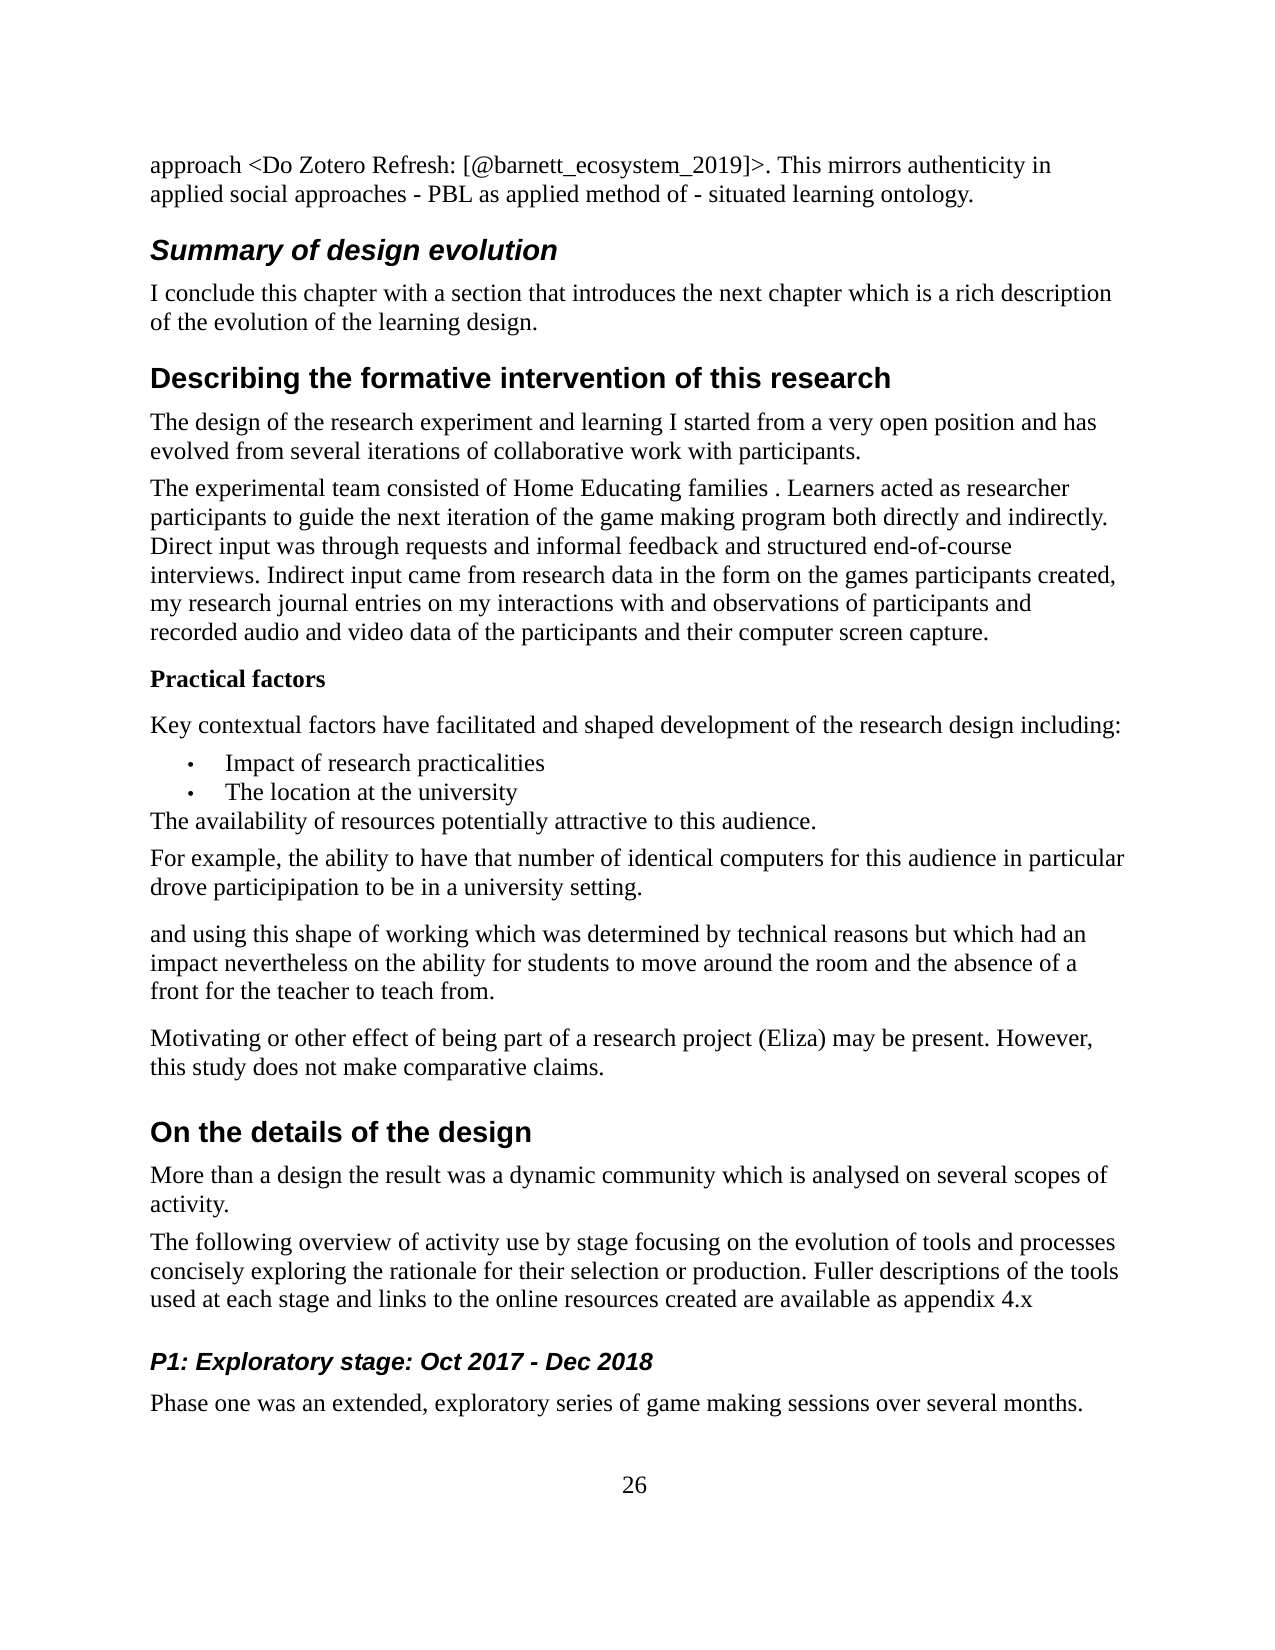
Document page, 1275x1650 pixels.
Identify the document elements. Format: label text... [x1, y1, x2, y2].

text The design of the research experiment and learning I started from a very open position and has evolved from several iterations of collaborative work with participants. [150, 407, 1125, 464]
text Phase one was an extended, exploratory series of game making sessions over several months. [150, 1388, 1125, 1417]
subtitle On the details of the design [150, 1114, 1125, 1148]
subtitle P1: Exploratory stage: Oct 2017 - Dec 2018 [150, 1347, 1125, 1376]
subtitle Describing the formative intervention of this research [150, 361, 1125, 394]
list The location at the university [187, 777, 1125, 806]
text For example, the ability to have that number of identical computers for this audience in particular drove participipation to be in a university setting. [150, 843, 1125, 901]
text approach <Do Zotero Refresh: [@barnett_ecosystem_2019]>. This mirrors authenticity in applied social approaches - PBL as applied method of - situated learning ontology. [150, 150, 1125, 207]
text and using this shape of working which was determined by technical reasons but which had an impact nevertheless on the ability for students to move around the room and the absence of a front for the teacher to teach from. [150, 919, 1125, 1005]
text The experimental team consisted of Home Educating families . Learners acted as researcher participants to guide the next iteration of the game making program both directly and indirectly. Direct input was through requests and informal feedback and structured end-of-course interviews. Indirect input came from research data in the form on the games participants created, my research journal entries on my interactions with and observations of participants and recorded audio and video data of the participants and their computer screen capture. [150, 473, 1125, 646]
text More than a design the result was a dynamic community which is analysed on several scopes of activity. [150, 1161, 1125, 1218]
subtitle Summary of design evolution [150, 232, 1125, 266]
text The availability of resources potentially attractive to this audience. [150, 806, 1125, 834]
list Impact of research practicalities [187, 748, 1125, 777]
text Key contextual factors have facilitated and shaped development of the research design including: [150, 711, 1125, 739]
text Motivating or other effect of being part of a research project (Eliza) may be present. However, this study does not make comparative claims. [150, 1023, 1125, 1081]
text The following overview of activity use by stage focusing on the evolution of tools and processes concisely exploring the rationale for their selection or production. Fuller descriptions of the tools used at each stage and links to the online resources created are available as appendix 4.x [150, 1227, 1125, 1313]
text Practical factors [150, 664, 1125, 693]
text I conclude this chapter with a section that introduces the next chapter which is a rich description of the evolution of the learning design. [150, 278, 1125, 336]
